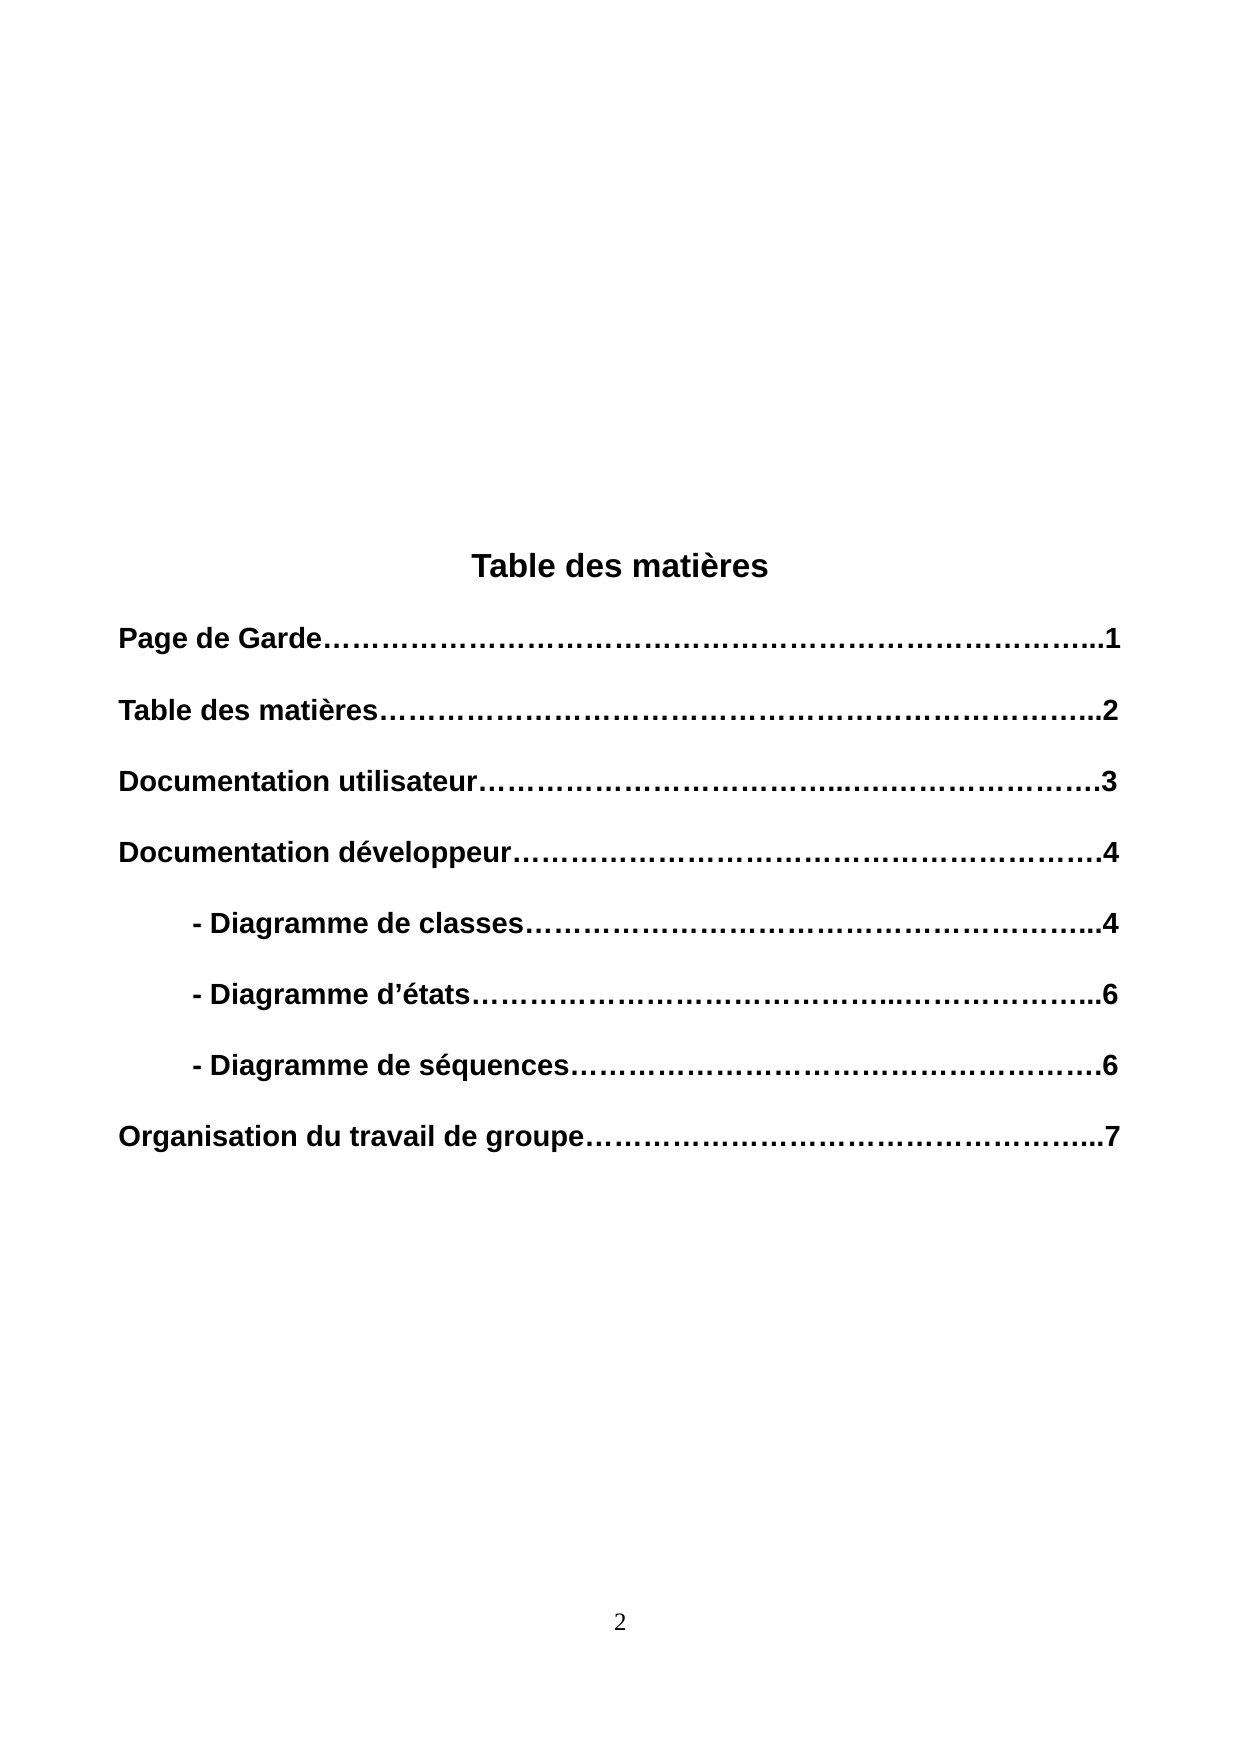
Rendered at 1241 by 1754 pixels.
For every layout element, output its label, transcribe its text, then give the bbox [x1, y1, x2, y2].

subtitle Documentation développeur…………………………………………………….4 [118, 835, 1122, 868]
subtitle Table des matières [118, 546, 1122, 584]
subtitle - Diagramme d’états……………………………………...………………...6 [118, 977, 1122, 1010]
subtitle Documentation utilisateur………………………………...….………………….3 [118, 764, 1122, 797]
subtitle Organisation du travail de groupe……………………………………………...7 [118, 1119, 1122, 1152]
subtitle - Diagramme de classes…………………………………………………...4 [118, 906, 1122, 939]
subtitle Page de Garde……………………………………………………………………...1 [118, 622, 1122, 655]
subtitle Table des matières………………………………………………………………...2 [118, 693, 1122, 726]
subtitle - Diagramme de séquences……………………………………………….6 [118, 1048, 1122, 1081]
